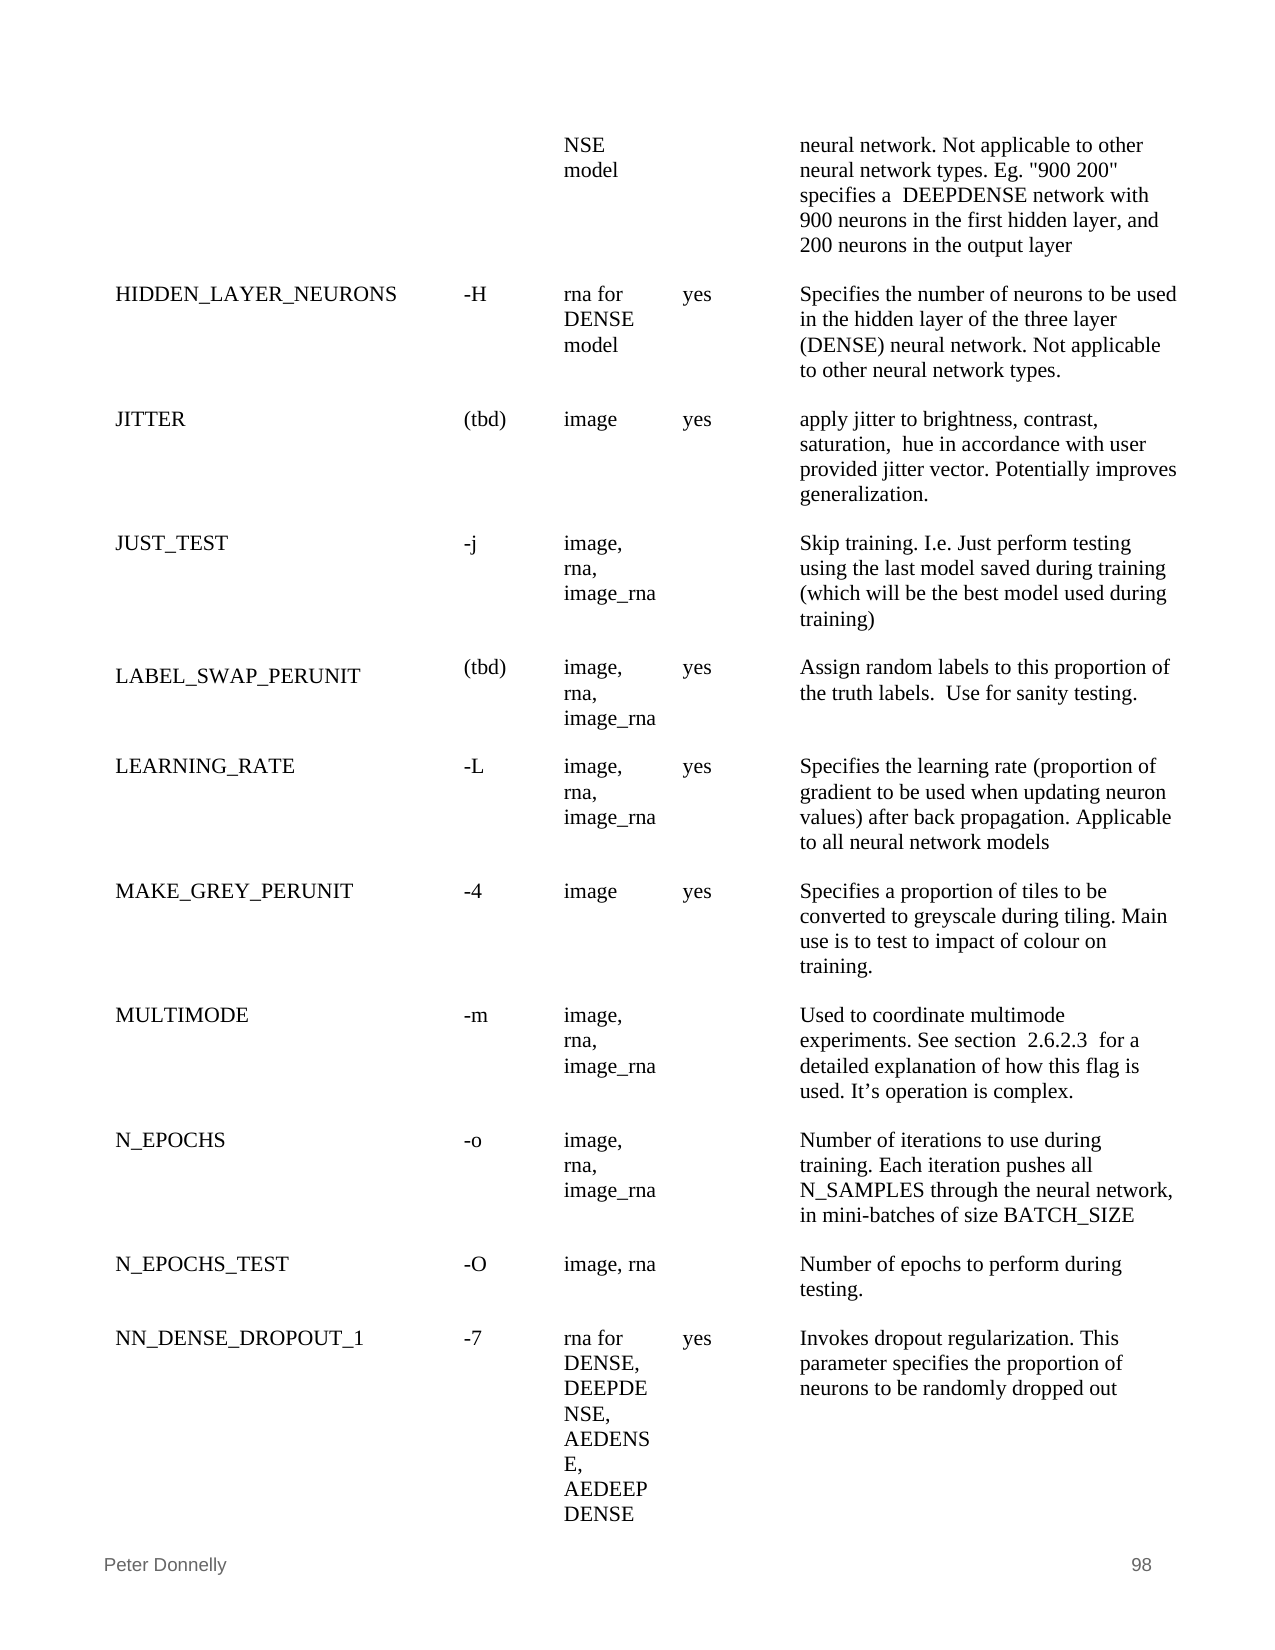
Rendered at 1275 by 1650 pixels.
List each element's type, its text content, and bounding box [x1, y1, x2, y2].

table_cell image [552, 866, 671, 990]
table_cell image [552, 394, 671, 518]
table_cell [671, 1239, 788, 1313]
table_cell rna for DENSE model [552, 269, 671, 394]
table_cell MULTIMODE [104, 990, 452, 1115]
table_cell image, rna, image_rna [552, 1115, 671, 1239]
table_cell -L [452, 742, 552, 866]
table_cell N_EPOCHS_TEST [104, 1239, 452, 1313]
table_cell -7 [452, 1313, 552, 1538]
table_cell Number of iterations to use during training. Each iteration pushes all N_SAMPLES through the neural network, in mini-batches of size BATCH_SIZE [788, 1115, 1189, 1239]
table_cell [671, 990, 788, 1115]
table_cell yes [671, 643, 788, 742]
table_cell [671, 120, 788, 269]
table_cell Specifies the learning rate (proportion of gradient to be used when updating neuron values) after back propagation. Applicable to all neural network models [788, 742, 1189, 866]
table_cell image, rna [552, 1239, 671, 1313]
table_cell NN_DENSE_DROPOUT_1 [104, 1313, 452, 1538]
table_cell Number of epochs to perform during testing. [788, 1239, 1189, 1313]
table_cell Specifies a proportion of tiles to be converted to greyscale during tiling. Main use is to test to impact of colour on training. [788, 866, 1189, 990]
table_cell image, rna, image_rna [552, 742, 671, 866]
table_cell neural network. Not applicable to other neural network types. Eg. "900 200" specifies a DEEPDENSE network with 900 neurons in the first hidden layer, and 200 neurons in the output layer [788, 120, 1189, 269]
table_cell image, rna, image_rna [552, 518, 671, 642]
table_cell Specifies the number of neurons to be used in the hidden layer of the three layer (DENSE) neural network. Not applicable to other neural network types. [788, 269, 1189, 394]
table_cell [452, 120, 552, 269]
table_cell [104, 120, 452, 269]
table_cell JUST_TEST [104, 518, 452, 642]
table_cell HIDDEN_LAYER_NEURONS [104, 269, 452, 394]
table_cell Assign random labels to this proportion of the truth labels. Use for sanity testing. [788, 643, 1189, 742]
table_cell -m [452, 990, 552, 1115]
table_cell -H [452, 269, 552, 394]
table_cell LEARNING_RATE [104, 742, 452, 866]
table_cell MAKE_GREY_PERUNIT [104, 866, 452, 990]
table_cell JITTER [104, 394, 452, 518]
table_cell yes [671, 394, 788, 518]
table_cell (tbd) [452, 643, 552, 742]
table_cell yes [671, 866, 788, 990]
table_cell Skip training. I.e. Just perform testing using the last model saved during training (which will be the best model used during training) [788, 518, 1189, 642]
table_cell -j [452, 518, 552, 642]
table_cell apply jitter to brightness, contrast, saturation, hue in accordance with user provided jitter vector. Potentially improves generalization. [788, 394, 1189, 518]
table_cell yes [671, 269, 788, 394]
table_cell yes [671, 1313, 788, 1538]
table_cell LABEL_SWAP_PERUNIT [104, 643, 452, 742]
table_cell (tbd) [452, 394, 552, 518]
table_cell Used to coordinate multimode experiments. See section 2.6.2.3 for a detailed explanation of how this flag is used. It’s operation is complex. [788, 990, 1189, 1115]
table_cell Invokes dropout regularization. This parameter specifies the proportion of neurons to be randomly dropped out [788, 1313, 1189, 1538]
table_cell rna for DENSE, DEEPDENSE, AEDENSE, AEDEEPDENSE [552, 1313, 671, 1538]
table_cell [671, 518, 788, 642]
table_cell -O [452, 1239, 552, 1313]
table_cell [671, 1115, 788, 1239]
table_cell image, rna, image_rna [552, 990, 671, 1115]
table_cell N_EPOCHS [104, 1115, 452, 1239]
table_cell -o [452, 1115, 552, 1239]
table_cell image, rna, image_rna [552, 643, 671, 742]
table_cell NSE model [552, 120, 671, 269]
table_cell -4 [452, 866, 552, 990]
table_cell yes [671, 742, 788, 866]
